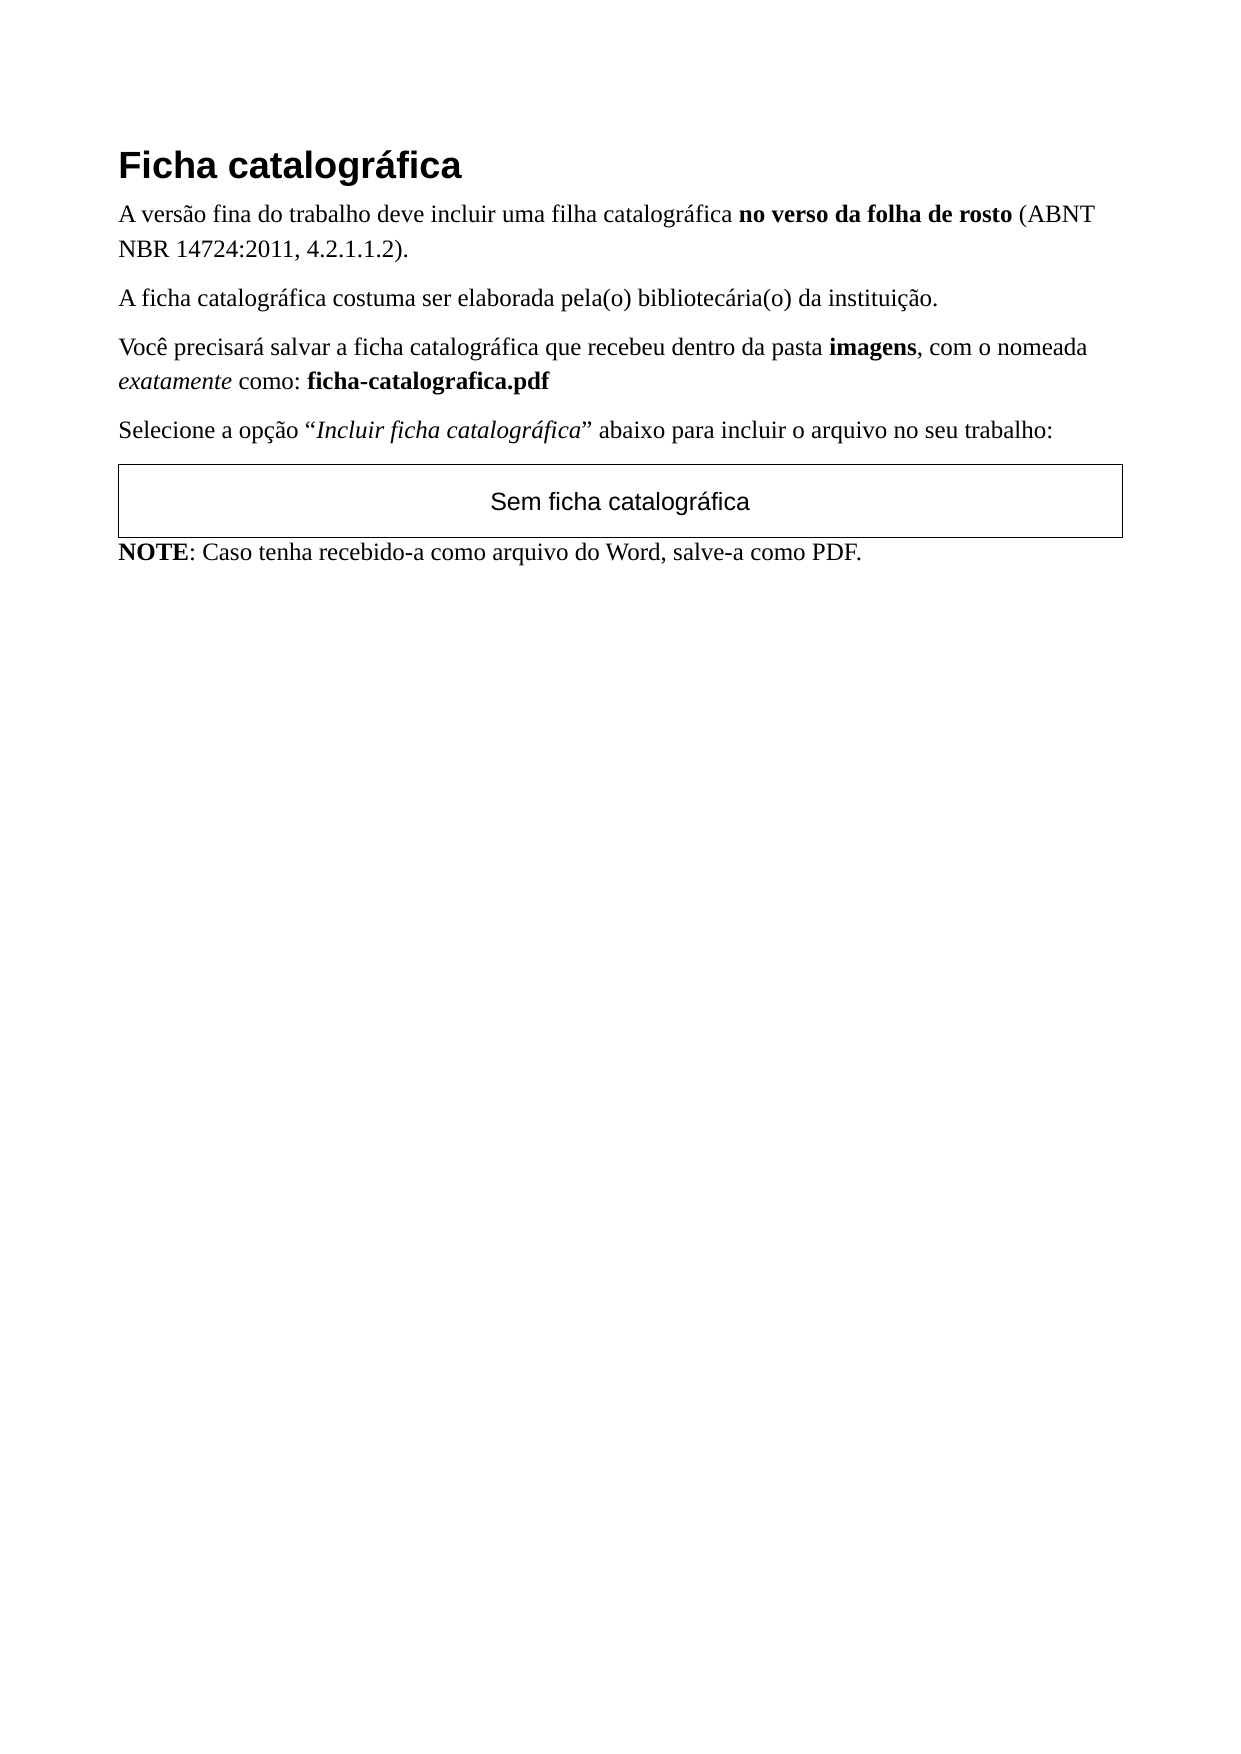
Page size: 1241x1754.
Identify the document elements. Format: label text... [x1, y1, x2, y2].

text Selecione a opção “Incluir ficha catalográfica” abaixo para incluir o arquivo no seu trabalho: [118, 415, 1122, 444]
text A ficha catalográfica costuma ser elaborada pela(o) bibliotecária(o) da instituição. [118, 283, 1122, 312]
text NOTE: Caso tenha recebido-a como arquivo do Word, salve-a como PDF. [118, 538, 1122, 566]
text Você precisará salvar a ficha catalográfica que recebeu dentro da pasta imagens, com o nomeada exatamente como: ficha-catalografica.pdf [118, 332, 1122, 395]
subtitle Ficha catalográfica [118, 143, 1122, 187]
text A versão fina do trabalho deve incluir uma filha catalográfica no verso da folha de rosto (ABNT NBR 14724:2011, 4.2.1.1.2). [118, 199, 1122, 262]
